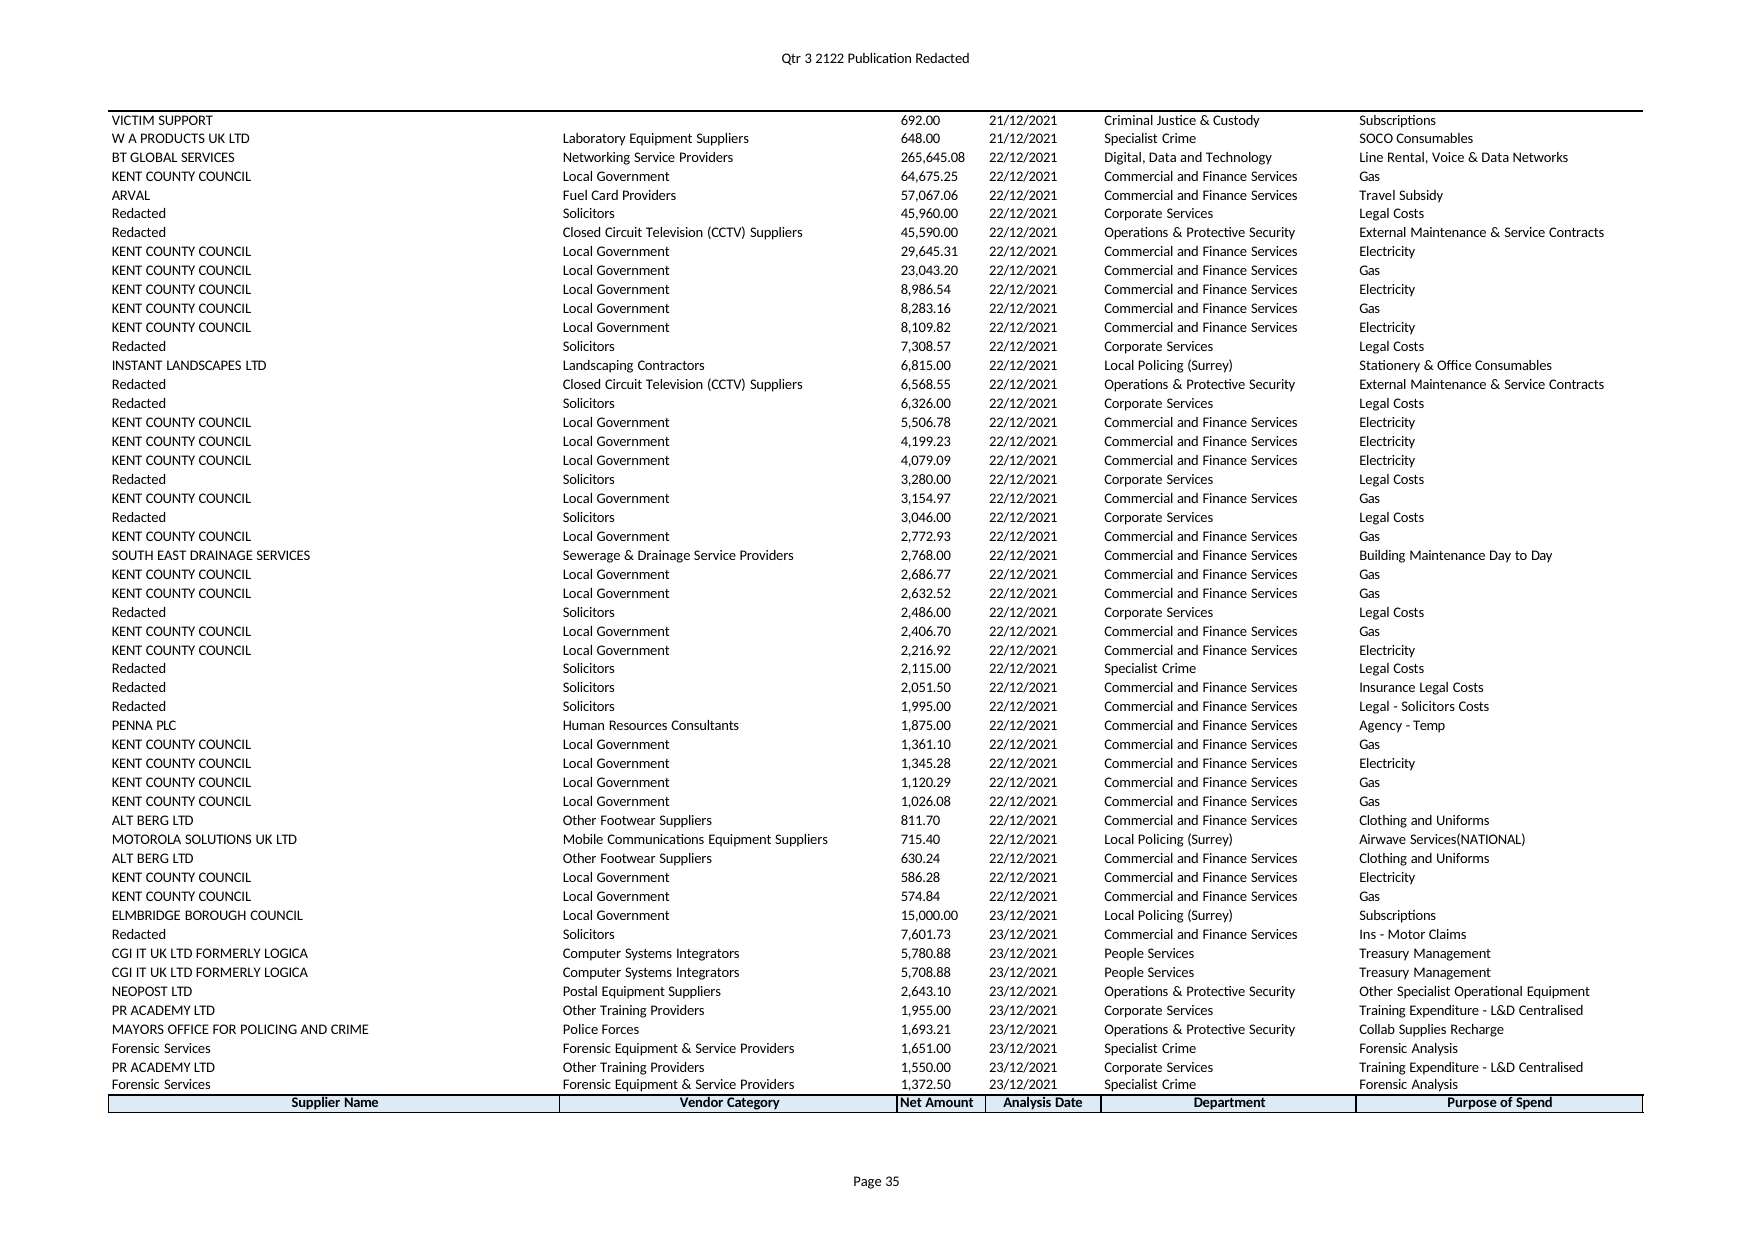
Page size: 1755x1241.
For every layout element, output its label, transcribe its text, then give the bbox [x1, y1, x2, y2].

table_cell 45,590.00 [897, 224, 985, 243]
table_cell Gas [1356, 566, 1643, 584]
table_cell Commercial and Finance Services [1101, 641, 1356, 660]
table_cell 586.28 [897, 869, 985, 888]
table_cell Local Government [559, 452, 897, 471]
table_cell Electricity [1356, 319, 1643, 338]
table_cell Electricity [1356, 414, 1643, 433]
table_cell 630.24 [897, 850, 985, 869]
table_cell Gas [1356, 585, 1643, 603]
table_cell VICTIM SUPPORT [108, 112, 559, 129]
table_cell Local Government [559, 755, 897, 774]
table_cell External Maintenance & Service Contracts [1356, 224, 1643, 243]
table_cell ALT BERG LTD [108, 812, 559, 831]
table_cell 22/12/2021 [985, 888, 1101, 907]
table_cell Commercial and Finance Services [1101, 168, 1356, 186]
table_cell Electricity [1356, 755, 1643, 774]
table_cell 23/12/2021 [985, 1002, 1101, 1021]
table_cell Ins - Motor Claims [1356, 926, 1643, 945]
table_cell Local Government [559, 736, 897, 755]
table_cell Landscaping Contractors [559, 357, 897, 376]
table_cell Local Policing (Surrey) [1101, 357, 1356, 376]
table_cell Solicitors [559, 395, 897, 414]
table_cell MAYORS OFFICE FOR POLICING AND CRIME [108, 1021, 559, 1039]
table_cell 22/12/2021 [985, 869, 1101, 888]
table_cell Commercial and Finance Services [1101, 319, 1356, 338]
table_cell Redacted [108, 698, 559, 717]
table_cell People Services [1101, 945, 1356, 964]
table_cell Building Maintenance Day to Day [1356, 547, 1643, 566]
table_cell Solicitors [559, 205, 897, 224]
table_cell Corporate Services [1101, 1002, 1356, 1021]
table_cell 5,708.88 [897, 964, 985, 983]
table_cell 23/12/2021 [985, 945, 1101, 964]
table_cell Solicitors [559, 509, 897, 528]
table_cell 23,043.20 [897, 262, 985, 281]
table_cell KENT COUNTY COUNCIL [108, 566, 559, 584]
table_cell 22/12/2021 [985, 262, 1101, 281]
table_cell 22/12/2021 [985, 490, 1101, 509]
table_cell 22/12/2021 [985, 774, 1101, 793]
table_cell Corporate Services [1101, 338, 1356, 357]
table_cell Computer Systems Integrators [559, 945, 897, 964]
table_cell Computer Systems Integrators [559, 964, 897, 983]
table_cell 22/12/2021 [985, 319, 1101, 338]
table_cell Forensic Analysis [1356, 1040, 1643, 1058]
table_header Supplier Name [109, 1096, 559, 1112]
table_cell KENT COUNTY COUNCIL [108, 300, 559, 319]
table_cell Redacted [108, 679, 559, 698]
table_cell NEOPOST LTD [108, 983, 559, 1002]
table_cell Insurance Legal Costs [1356, 679, 1643, 698]
table_cell 22/12/2021 [985, 509, 1101, 528]
table_cell Local Government [559, 585, 897, 603]
table_cell 22/12/2021 [985, 547, 1101, 566]
table_cell INSTANT LANDSCAPES LTD [108, 357, 559, 376]
table_cell 23/12/2021 [985, 926, 1101, 945]
table_cell Commercial and Finance Services [1101, 679, 1356, 698]
table_cell KENT COUNTY COUNCIL [108, 793, 559, 812]
table_cell Agency - Temp [1356, 717, 1643, 736]
table_cell 22/12/2021 [985, 755, 1101, 774]
table_cell KENT COUNTY COUNCIL [108, 585, 559, 603]
table_cell Commercial and Finance Services [1101, 433, 1356, 452]
table_cell 1,372.50 [897, 1078, 985, 1094]
table_cell Commercial and Finance Services [1101, 850, 1356, 869]
table_cell KENT COUNTY COUNCIL [108, 262, 559, 281]
table_cell ELMBRIDGE BOROUGH COUNCIL [108, 907, 559, 926]
table_cell 2,216.92 [897, 641, 985, 660]
table_cell 7,308.57 [897, 338, 985, 357]
table_cell Legal Costs [1356, 471, 1643, 490]
table_cell 22/12/2021 [985, 736, 1101, 755]
table_cell Solicitors [559, 471, 897, 490]
table_cell W A PRODUCTS UK LTD [108, 130, 559, 148]
table_cell Electricity [1356, 641, 1643, 660]
table_cell Gas [1356, 793, 1643, 812]
table_cell Commercial and Finance Services [1101, 926, 1356, 945]
table_cell Other Specialist Operational Equipment [1356, 983, 1643, 1002]
table_cell Sewerage & Drainage Service Providers [559, 547, 897, 566]
table_cell 1,995.00 [897, 698, 985, 717]
table_cell Line Rental, Voice & Data Networks [1356, 149, 1643, 167]
table_cell Mobile Communications Equipment Suppliers [559, 831, 897, 850]
table_cell 3,046.00 [897, 509, 985, 528]
table_cell 1,361.10 [897, 736, 985, 755]
table_cell KENT COUNTY COUNCIL [108, 168, 559, 186]
table_cell BT GLOBAL SERVICES [108, 149, 559, 167]
table_cell Legal Costs [1356, 509, 1643, 528]
table_cell 7,601.73 [897, 926, 985, 945]
table_cell Commercial and Finance Services [1101, 623, 1356, 641]
table_cell Gas [1356, 888, 1643, 907]
table_cell CGI IT UK LTD FORMERLY LOGICA [108, 945, 559, 964]
table_cell Commercial and Finance Services [1101, 300, 1356, 319]
table_cell 22/12/2021 [985, 395, 1101, 414]
table_cell 8,283.16 [897, 300, 985, 319]
table_cell ALT BERG LTD [108, 850, 559, 869]
table_cell Redacted [108, 376, 559, 395]
table_cell KENT COUNTY COUNCIL [108, 869, 559, 888]
table_cell 2,768.00 [897, 547, 985, 566]
table_cell Local Government [559, 641, 897, 660]
table_cell 23/12/2021 [985, 907, 1101, 926]
table_cell Postal Equipment Suppliers [559, 983, 897, 1002]
table_cell 22/12/2021 [985, 338, 1101, 357]
table_cell KENT COUNTY COUNCIL [108, 641, 559, 660]
table_cell 2,406.70 [897, 623, 985, 641]
table_cell 2,051.50 [897, 679, 985, 698]
table_cell Electricity [1356, 281, 1643, 300]
table_cell 2,486.00 [897, 604, 985, 622]
table_cell 8,109.82 [897, 319, 985, 338]
table_cell Corporate Services [1101, 509, 1356, 528]
table_cell Other Footwear Suppliers [559, 812, 897, 831]
table_cell Commercial and Finance Services [1101, 452, 1356, 471]
table_cell Local Government [559, 243, 897, 262]
table_cell Specialist Crime [1101, 130, 1356, 148]
table_cell Local Government [559, 907, 897, 926]
table_cell Human Resources Consultants [559, 717, 897, 736]
table_cell 29,645.31 [897, 243, 985, 262]
table_cell Local Government [559, 414, 897, 433]
table_cell Local Government [559, 888, 897, 907]
table_cell 45,960.00 [897, 205, 985, 224]
table_cell Local Policing (Surrey) [1101, 831, 1356, 850]
table_cell 64,675.25 [897, 168, 985, 186]
table_cell KENT COUNTY COUNCIL [108, 528, 559, 547]
table_cell 22/12/2021 [985, 831, 1101, 850]
table_cell Gas [1356, 736, 1643, 755]
table_cell 1,875.00 [897, 717, 985, 736]
table_cell 23/12/2021 [985, 1059, 1101, 1077]
table_cell 22/12/2021 [985, 357, 1101, 376]
table_cell KENT COUNTY COUNCIL [108, 623, 559, 641]
table_cell 21/12/2021 [985, 130, 1101, 148]
table_cell Commercial and Finance Services [1101, 490, 1356, 509]
table_cell KENT COUNTY COUNCIL [108, 452, 559, 471]
table_cell Corporate Services [1101, 1059, 1356, 1077]
table_cell Gas [1356, 490, 1643, 509]
table_cell Commercial and Finance Services [1101, 414, 1356, 433]
table_cell 22/12/2021 [985, 623, 1101, 641]
table_cell Other Training Providers [559, 1059, 897, 1077]
table_cell Specialist Crime [1101, 1040, 1356, 1058]
table_cell 4,079.09 [897, 452, 985, 471]
table_cell Electricity [1356, 243, 1643, 262]
table_cell 23/12/2021 [985, 1021, 1101, 1039]
table_cell 4,199.23 [897, 433, 985, 452]
table_cell 22/12/2021 [985, 186, 1101, 205]
table_cell Forensic Services [108, 1078, 559, 1094]
table_cell Commercial and Finance Services [1101, 547, 1356, 566]
table_cell 6,815.00 [897, 357, 985, 376]
table_cell 22/12/2021 [985, 243, 1101, 262]
table_cell PR ACADEMY LTD [108, 1002, 559, 1021]
table_cell 2,643.10 [897, 983, 985, 1002]
table_cell 22/12/2021 [985, 812, 1101, 831]
table_cell Corporate Services [1101, 471, 1356, 490]
table_cell Commercial and Finance Services [1101, 736, 1356, 755]
table_cell Specialist Crime [1101, 660, 1356, 679]
table_cell Closed Circuit Television (CCTV) Suppliers [559, 224, 897, 243]
table_cell Solicitors [559, 338, 897, 357]
table_cell 2,115.00 [897, 660, 985, 679]
table_cell 22/12/2021 [985, 585, 1101, 603]
table_cell SOCO Consumables [1356, 130, 1643, 148]
table_cell 1,345.28 [897, 755, 985, 774]
table_cell 22/12/2021 [985, 205, 1101, 224]
table_cell Electricity [1356, 433, 1643, 452]
table_cell 22/12/2021 [985, 414, 1101, 433]
table_cell Operations & Protective Security [1101, 376, 1356, 395]
table_cell 6,568.55 [897, 376, 985, 395]
table_cell Local Government [559, 528, 897, 547]
table_cell PENNA PLC [108, 717, 559, 736]
table_cell Solicitors [559, 698, 897, 717]
table_cell Redacted [108, 660, 559, 679]
table_cell Corporate Services [1101, 395, 1356, 414]
table_cell 57,067.06 [897, 186, 985, 205]
table_cell 574.84 [897, 888, 985, 907]
table_cell Corporate Services [1101, 205, 1356, 224]
table_cell Forensic Equipment & Service Providers [559, 1078, 897, 1094]
table_cell Clothing and Uniforms [1356, 850, 1643, 869]
table_cell Electricity [1356, 452, 1643, 471]
table_cell Gas [1356, 262, 1643, 281]
table_cell Redacted [108, 338, 559, 357]
table_cell 23/12/2021 [985, 983, 1101, 1002]
table_header Vendor Category [560, 1096, 896, 1112]
table_cell Networking Service Providers [559, 149, 897, 167]
table_cell Local Government [559, 300, 897, 319]
table_cell 5,780.88 [897, 945, 985, 964]
table_cell Operations & Protective Security [1101, 1021, 1356, 1039]
table_cell KENT COUNTY COUNCIL [108, 319, 559, 338]
table_cell Electricity [1356, 869, 1643, 888]
table_cell 22/12/2021 [985, 224, 1101, 243]
table_cell ARVAL [108, 186, 559, 205]
table_cell Redacted [108, 471, 559, 490]
table_cell 5,506.78 [897, 414, 985, 433]
table_cell Closed Circuit Television (CCTV) Suppliers [559, 376, 897, 395]
table_cell CGI IT UK LTD FORMERLY LOGICA [108, 964, 559, 983]
table_cell Local Government [559, 168, 897, 186]
table_cell Redacted [108, 509, 559, 528]
table_cell 8,986.54 [897, 281, 985, 300]
table_cell Airwave Services(NATIONAL) [1356, 831, 1643, 850]
table_cell 22/12/2021 [985, 698, 1101, 717]
table_cell 22/12/2021 [985, 641, 1101, 660]
table_cell Commercial and Finance Services [1101, 585, 1356, 603]
table_cell Criminal Justice & Custody [1101, 112, 1356, 129]
table_cell 1,026.08 [897, 793, 985, 812]
table_cell Local Government [559, 623, 897, 641]
table_cell Commercial and Finance Services [1101, 869, 1356, 888]
table_cell 811.70 [897, 812, 985, 831]
table_cell Travel Subsidy [1356, 186, 1643, 205]
table_cell 22/12/2021 [985, 793, 1101, 812]
table_cell Laboratory Equipment Suppliers [559, 130, 897, 148]
table_cell 6,326.00 [897, 395, 985, 414]
table_cell Commercial and Finance Services [1101, 888, 1356, 907]
table_cell Fuel Card Providers [559, 186, 897, 205]
table_cell External Maintenance & Service Contracts [1356, 376, 1643, 395]
table_cell Solicitors [559, 604, 897, 622]
table_cell KENT COUNTY COUNCIL [108, 243, 559, 262]
table_cell KENT COUNTY COUNCIL [108, 490, 559, 509]
table_cell 3,154.97 [897, 490, 985, 509]
table_cell Subscriptions [1356, 907, 1643, 926]
table_cell Treasury Management [1356, 964, 1643, 983]
table_cell Local Government [559, 262, 897, 281]
table_cell Other Training Providers [559, 1002, 897, 1021]
table_cell Solicitors [559, 660, 897, 679]
table_cell 22/12/2021 [985, 660, 1101, 679]
table_cell [559, 112, 897, 129]
table_cell 1,955.00 [897, 1002, 985, 1021]
table_cell Forensic Equipment & Service Providers [559, 1040, 897, 1058]
table_cell Operations & Protective Security [1101, 224, 1356, 243]
table_cell People Services [1101, 964, 1356, 983]
table_cell Local Government [559, 774, 897, 793]
table_cell 23/12/2021 [985, 964, 1101, 983]
table_cell Gas [1356, 300, 1643, 319]
table_cell Commercial and Finance Services [1101, 528, 1356, 547]
table_cell Redacted [108, 395, 559, 414]
table_cell KENT COUNTY COUNCIL [108, 736, 559, 755]
table_cell 22/12/2021 [985, 850, 1101, 869]
table_cell Local Government [559, 490, 897, 509]
table_cell Redacted [108, 224, 559, 243]
table_cell Commercial and Finance Services [1101, 755, 1356, 774]
table_cell 22/12/2021 [985, 452, 1101, 471]
table_cell Commercial and Finance Services [1101, 281, 1356, 300]
table_cell Solicitors [559, 926, 897, 945]
table_cell Legal Costs [1356, 395, 1643, 414]
table_cell Operations & Protective Security [1101, 983, 1356, 1002]
table_cell 265,645.08 [897, 149, 985, 167]
table_cell Local Government [559, 319, 897, 338]
table_cell 22/12/2021 [985, 281, 1101, 300]
table_cell 22/12/2021 [985, 168, 1101, 186]
table_cell Local Policing (Surrey) [1101, 907, 1356, 926]
table_cell 3,280.00 [897, 471, 985, 490]
table_cell KENT COUNTY COUNCIL [108, 755, 559, 774]
table_cell 692.00 [897, 112, 985, 129]
table_cell 22/12/2021 [985, 376, 1101, 395]
table_cell Gas [1356, 528, 1643, 547]
table_cell 21/12/2021 [985, 112, 1101, 129]
table_cell KENT COUNTY COUNCIL [108, 414, 559, 433]
table_cell Commercial and Finance Services [1101, 698, 1356, 717]
table_cell PR ACADEMY LTD [108, 1059, 559, 1077]
table_cell 22/12/2021 [985, 717, 1101, 736]
table_cell Legal Costs [1356, 205, 1643, 224]
table_cell Police Forces [559, 1021, 897, 1039]
table_cell 22/12/2021 [985, 604, 1101, 622]
table_cell Commercial and Finance Services [1101, 262, 1356, 281]
table_cell Commercial and Finance Services [1101, 793, 1356, 812]
table_cell Gas [1356, 623, 1643, 641]
table_cell Forensic Services [108, 1040, 559, 1058]
table_cell 15,000.00 [897, 907, 985, 926]
table_cell 2,632.52 [897, 585, 985, 603]
table_cell 2,772.93 [897, 528, 985, 547]
table_cell 22/12/2021 [985, 433, 1101, 452]
table_cell Gas [1356, 168, 1643, 186]
table_cell Forensic Analysis [1356, 1078, 1643, 1094]
table_cell Digital, Data and Technology [1101, 149, 1356, 167]
table_cell 2,686.77 [897, 566, 985, 584]
table_cell Collab Supplies Recharge [1356, 1021, 1643, 1039]
table_cell Redacted [108, 926, 559, 945]
table_cell Stationery & Office Consumables [1356, 357, 1643, 376]
table_cell Solicitors [559, 679, 897, 698]
table_cell 648.00 [897, 130, 985, 148]
table_cell Gas [1356, 774, 1643, 793]
table_header Purpose of Spend [1357, 1096, 1642, 1112]
table_cell Legal Costs [1356, 604, 1643, 622]
table_cell Treasury Management [1356, 945, 1643, 964]
table_cell Training Expenditure - L&D Centralised [1356, 1059, 1643, 1077]
table_cell 22/12/2021 [985, 300, 1101, 319]
table_cell KENT COUNTY COUNCIL [108, 433, 559, 452]
table_cell Legal Costs [1356, 338, 1643, 357]
table_cell 1,651.00 [897, 1040, 985, 1058]
table_cell Redacted [108, 205, 559, 224]
table_cell Redacted [108, 604, 559, 622]
table_cell 22/12/2021 [985, 566, 1101, 584]
table_cell Commercial and Finance Services [1101, 243, 1356, 262]
table_cell KENT COUNTY COUNCIL [108, 774, 559, 793]
table_cell 1,693.21 [897, 1021, 985, 1039]
table_header Department [1102, 1096, 1355, 1112]
table_cell Corporate Services [1101, 604, 1356, 622]
table_cell Subscriptions [1356, 112, 1643, 129]
table_cell 22/12/2021 [985, 149, 1101, 167]
table_cell Local Government [559, 281, 897, 300]
table_cell Commercial and Finance Services [1101, 186, 1356, 205]
table_cell 23/12/2021 [985, 1040, 1101, 1058]
table_cell Specialist Crime [1101, 1078, 1356, 1094]
table_cell Local Government [559, 793, 897, 812]
table_cell Commercial and Finance Services [1101, 566, 1356, 584]
table_cell 1,120.29 [897, 774, 985, 793]
table_cell 22/12/2021 [985, 528, 1101, 547]
table_cell Training Expenditure - L&D Centralised [1356, 1002, 1643, 1021]
table_cell Commercial and Finance Services [1101, 717, 1356, 736]
table_cell 1,550.00 [897, 1059, 985, 1077]
table_header Net Amount [898, 1096, 985, 1112]
table_header Analysis Date [986, 1096, 1100, 1112]
table_cell Other Footwear Suppliers [559, 850, 897, 869]
table_cell Clothing and Uniforms [1356, 812, 1643, 831]
table_cell 22/12/2021 [985, 679, 1101, 698]
table_cell Commercial and Finance Services [1101, 774, 1356, 793]
table_cell Legal - Solicitors Costs [1356, 698, 1643, 717]
table_cell KENT COUNTY COUNCIL [108, 281, 559, 300]
table_cell SOUTH EAST DRAINAGE SERVICES [108, 547, 559, 566]
table_cell Local Government [559, 869, 897, 888]
table_cell Local Government [559, 433, 897, 452]
table_cell MOTOROLA SOLUTIONS UK LTD [108, 831, 559, 850]
table_cell KENT COUNTY COUNCIL [108, 888, 559, 907]
table_cell Legal Costs [1356, 660, 1643, 679]
table_cell 22/12/2021 [985, 471, 1101, 490]
table_cell 715.40 [897, 831, 985, 850]
table_cell Commercial and Finance Services [1101, 812, 1356, 831]
table_cell Local Government [559, 566, 897, 584]
table_cell 23/12/2021 [985, 1078, 1101, 1094]
